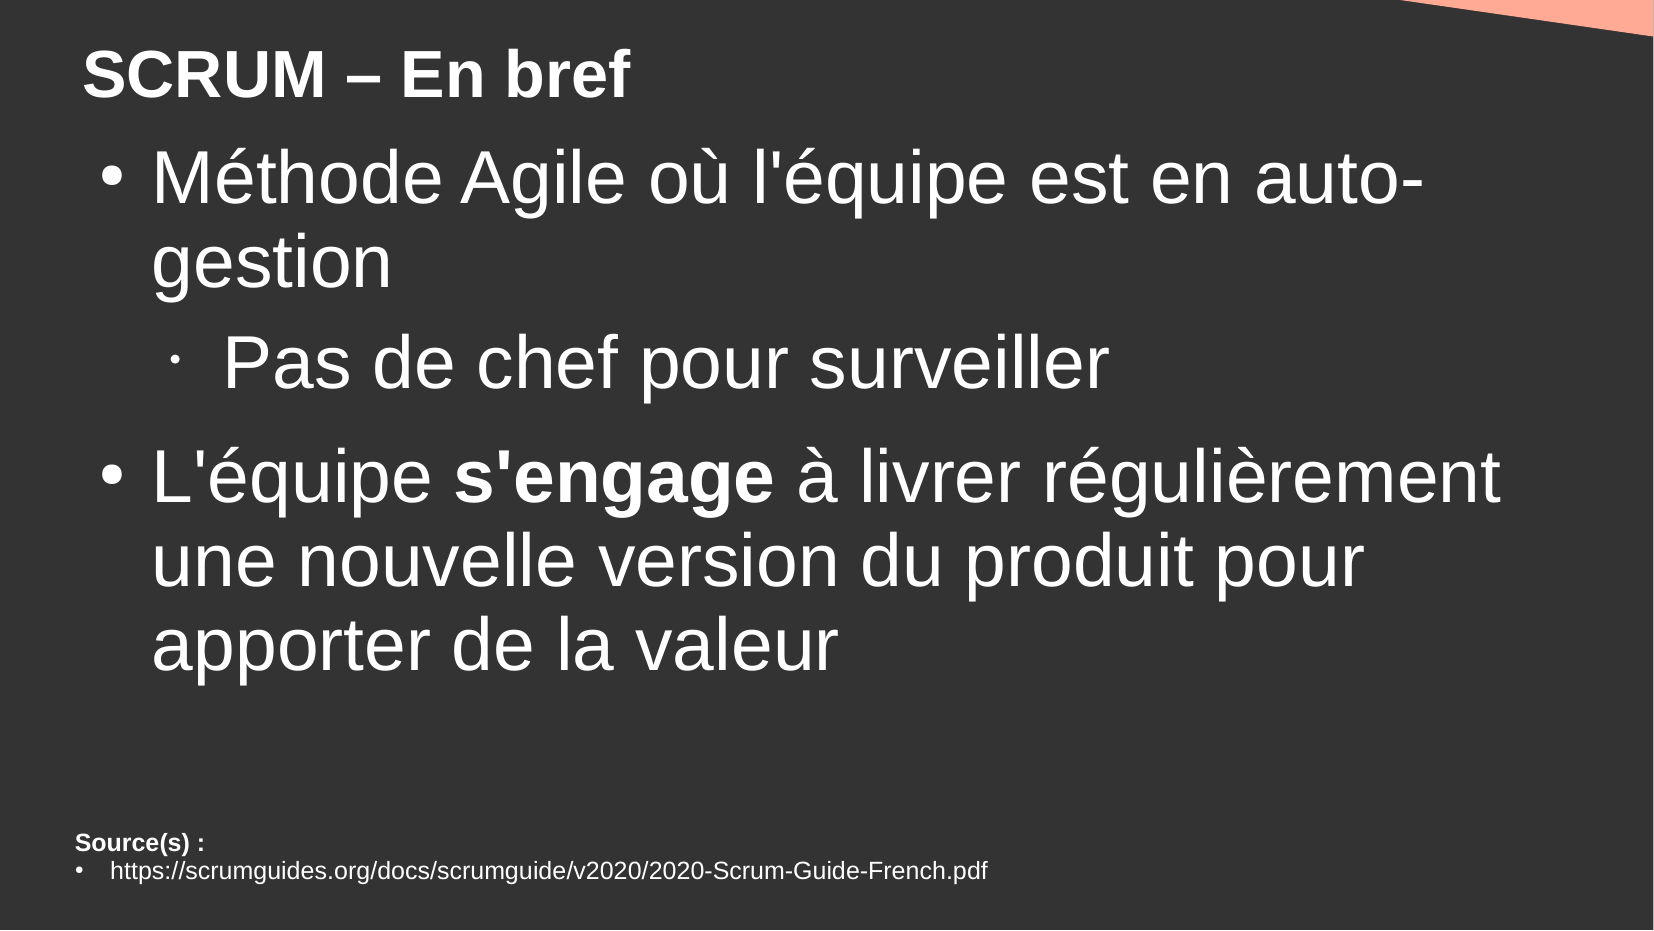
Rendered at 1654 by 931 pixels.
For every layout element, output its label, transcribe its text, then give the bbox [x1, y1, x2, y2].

text_box Source(s) : https://scrumguides.org/docs/scrumguide/v2020/2020-Scrum-Guide-French.pdf [60, 821, 1546, 921]
list Méthode Agile où l'équipe est en auto-gestion Pas de chef pour surveiller L'équipe s'engage à livrer régulièrement une nouvelle version du produit pour apporter de la valeur [80, 135, 1620, 777]
text_box [1400, 0, 1654, 37]
title SCRUM – En bref [82, 37, 1571, 122]
